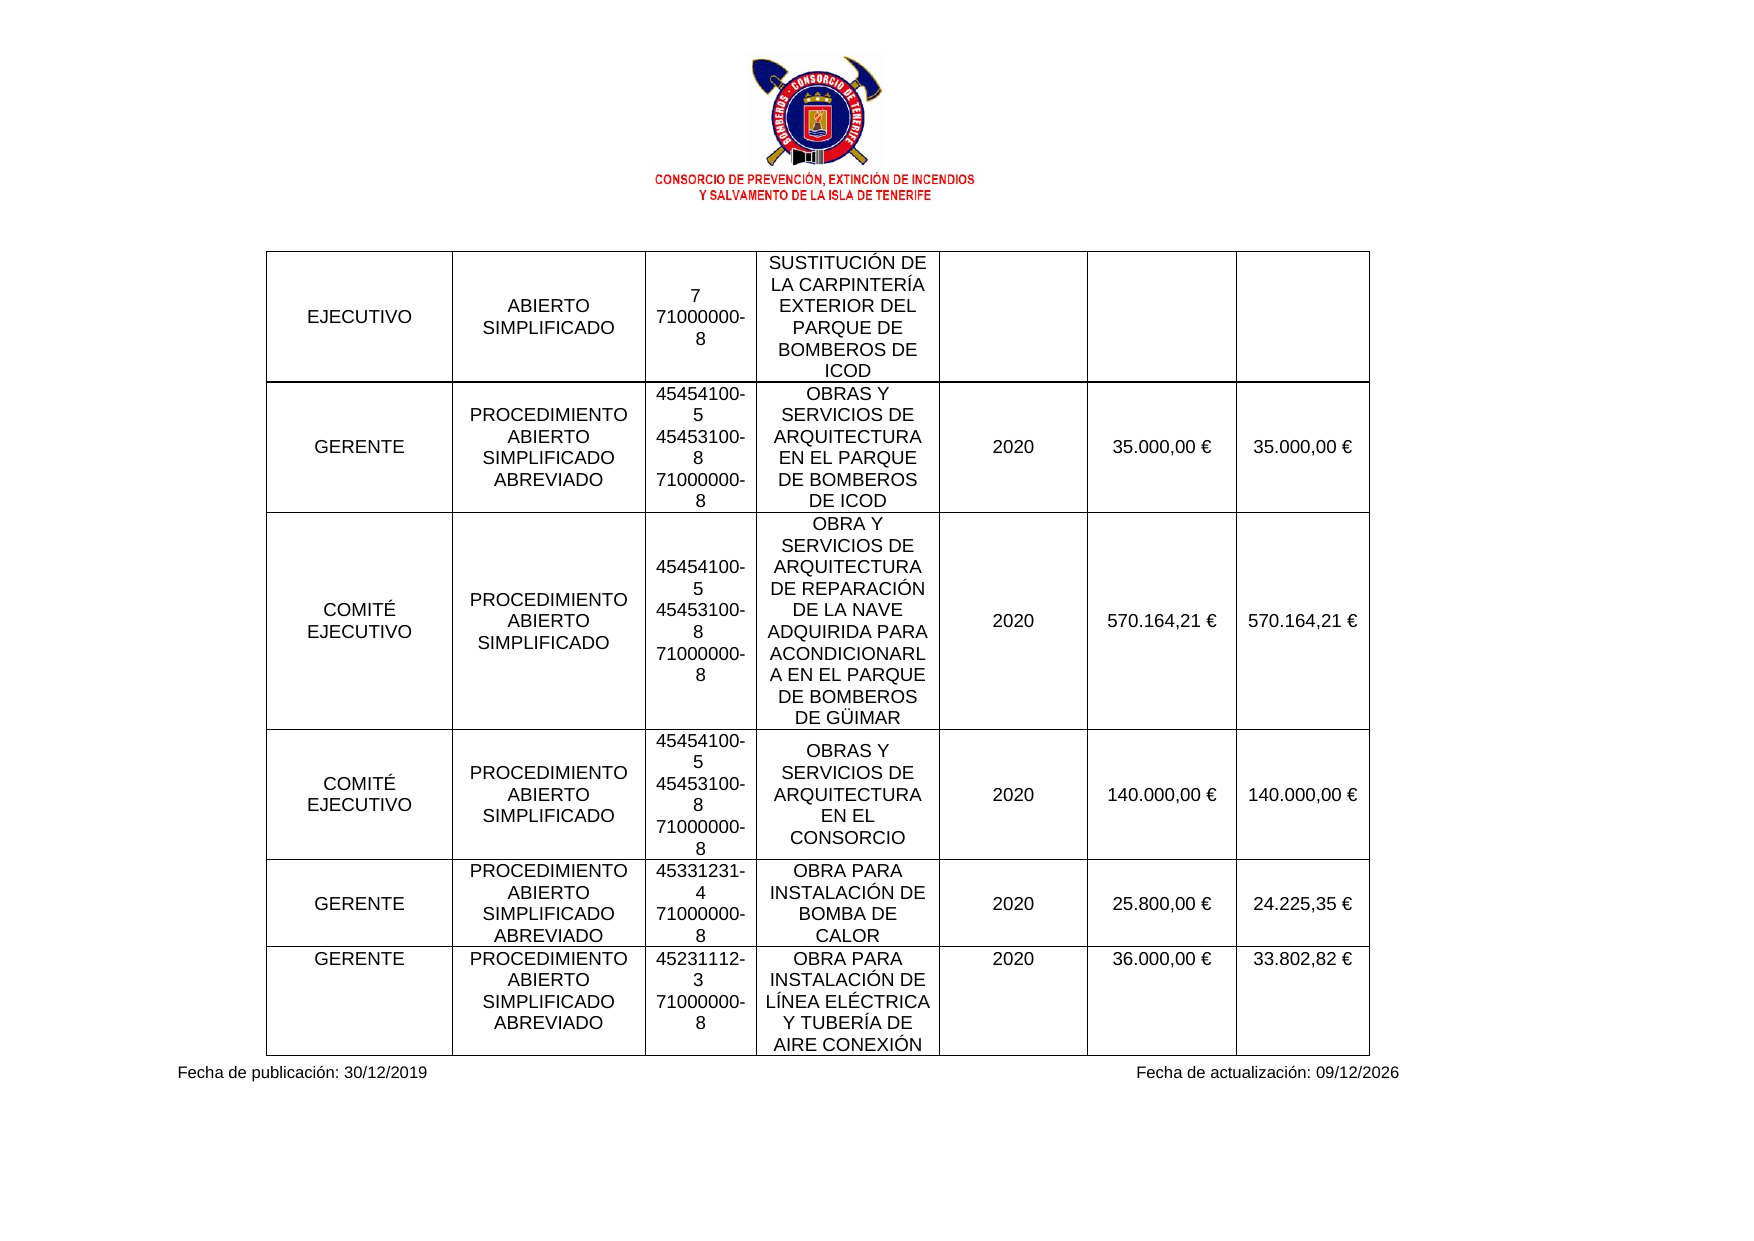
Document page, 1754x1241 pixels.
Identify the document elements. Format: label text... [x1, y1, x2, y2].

table_cell 45454100-5 45453100-8 71000000-8 [646, 730, 756, 859]
table_cell 2020 [940, 730, 1087, 859]
table_cell OBRA PARA INSTALACIÓN DE BOMBA DE CALOR [757, 860, 939, 946]
table_cell GERENTE [267, 860, 452, 946]
table_cell 45454100-5 45453100-8 71000000-8 [646, 383, 756, 512]
table_cell 570.164,21 € [1088, 513, 1236, 728]
table_cell OBRA Y SERVICIOS DE ARQUITECTURA DE REPARACIÓN DE LA NAVE ADQUIRIDA PARA ACONDICIONARLA EN EL PARQUE DE BOMBEROS DE GÜIMAR [757, 513, 939, 728]
table_cell 45454100-5 45453100-8 71000000-8 [646, 513, 756, 728]
table_cell GERENTE [267, 383, 452, 512]
table_cell 7 71000000-8 [646, 252, 756, 381]
table_cell 140.000,00 € [1237, 730, 1369, 859]
table_cell COMITÉ EJECUTIVO [267, 730, 452, 859]
table_cell SUSTITUCIÓN DE LA CARPINTERÍA EXTERIOR DEL PARQUE DE BOMBEROS DE ICOD [757, 252, 939, 381]
table_cell 45231112-3 71000000-8 [646, 947, 756, 1055]
table_cell 140.000,00 € [1088, 730, 1236, 859]
table_cell 35.000,00 € [1237, 383, 1369, 512]
table_cell OBRAS Y SERVICIOS DE ARQUITECTURA EN EL PARQUE DE BOMBEROS DE ICOD [757, 383, 939, 512]
table_cell 2020 [940, 860, 1087, 946]
table_cell PROCEDIMIENTO ABIERTO SIMPLIFICADO ABREVIADO [453, 860, 645, 946]
table_cell 2020 [940, 513, 1087, 728]
table_cell OBRAS Y SERVICIOS DE ARQUITECTURA EN EL CONSORCIO [757, 730, 939, 859]
table_cell 2020 [940, 383, 1087, 512]
table_cell [1237, 252, 1369, 381]
table_cell 25.800,00 € [1088, 860, 1236, 946]
table_cell [1088, 252, 1236, 381]
table_cell 36.000,00 € [1088, 947, 1236, 1055]
table_cell [940, 252, 1087, 381]
table_cell 45331231-4 71000000-8 [646, 860, 756, 946]
table_cell 35.000,00 € [1088, 383, 1236, 512]
table_cell OBRA PARA INSTALACIÓN DE LÍNEA ELÉCTRICA Y TUBERÍA DE AIRE CONEXIÓN [757, 947, 939, 1055]
table_cell 570.164,21 € [1237, 513, 1369, 728]
table_cell 24.225,35 € [1237, 860, 1369, 946]
table_cell PROCEDIMIENTO ABIERTO SIMPLIFICADO [453, 513, 645, 728]
table_cell PROCEDIMIENTO ABIERTO SIMPLIFICADO ABREVIADO [453, 947, 645, 1055]
table_cell 33.802,82 € [1237, 947, 1369, 1055]
table_cell COMITÉ EJECUTIVO [267, 513, 452, 728]
table_cell EJECUTIVO [267, 252, 452, 381]
table_cell 2020 [940, 947, 1087, 1055]
table_cell PROCEDIMIENTO ABIERTO SIMPLIFICADO ABREVIADO [453, 383, 645, 512]
table_cell GERENTE [267, 947, 452, 1055]
table_cell PROCEDIMIENTO ABIERTO SIMPLIFICADO [453, 730, 645, 859]
table_cell ABIERTO SIMPLIFICADO [453, 252, 645, 381]
